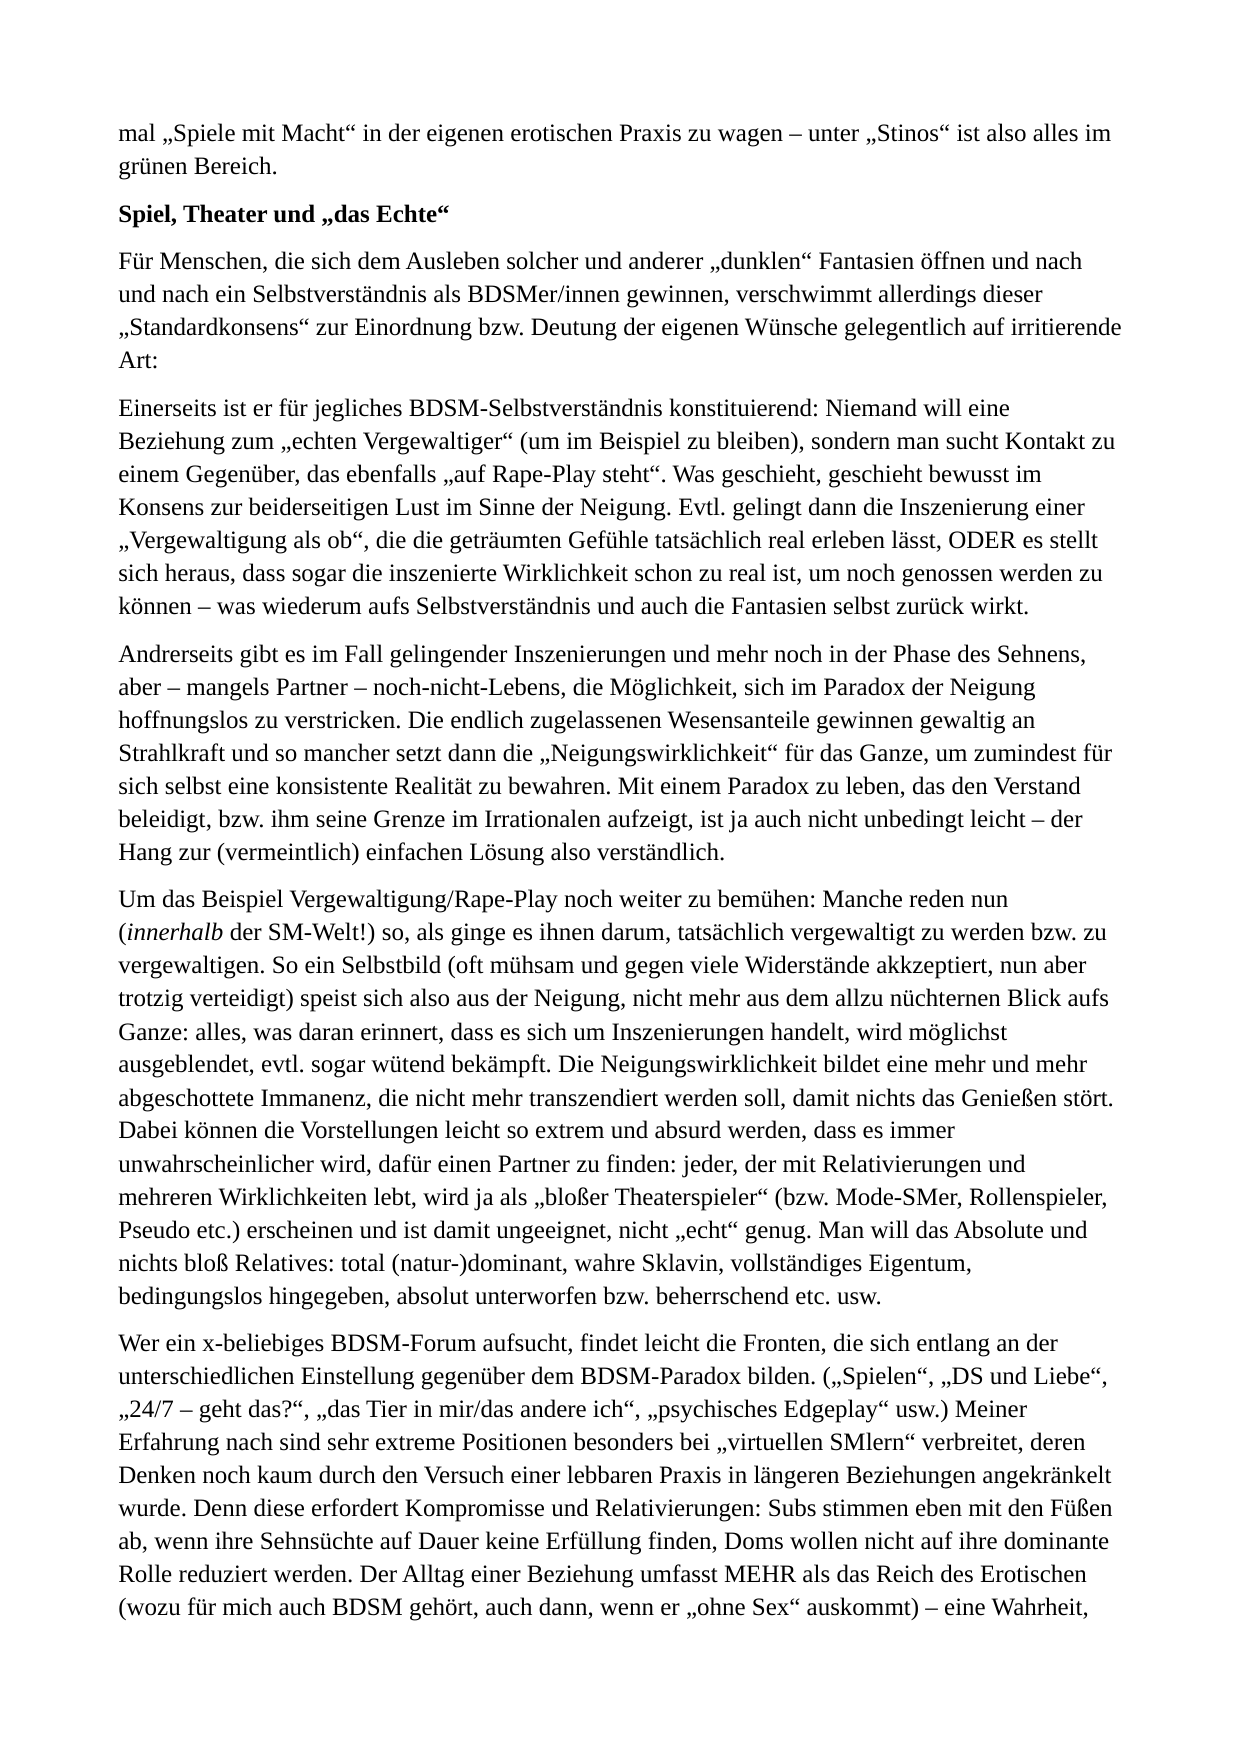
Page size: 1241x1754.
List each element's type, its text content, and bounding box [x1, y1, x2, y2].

text Für Menschen, die sich dem Ausleben solcher und anderer „dunklen“ Fantasien öffnen und nach und nach ein Selbstverständnis als BDSMer/innen gewinnen, verschwimmt allerdings dieser „Standardkonsens“ zur Einordnung bzw. Deutung der eigenen Wünsche gelegentlich auf irritierende Art: [118, 246, 1122, 374]
text Wer ein x-beliebiges BDSM-Forum aufsucht, findet leicht die Fronten, die sich entlang an der unterschiedlichen Einstellung gegenüber dem BDSM-Paradox bilden. („Spielen“, „DS und Liebe“, „24/7 – geht das?“, „das Tier in mir/das andere ich“, „psychisches Edgeplay“ usw.) Meiner Erfahrung nach sind sehr extreme Positionen besonders bei „virtuellen SMlern“ verbreitet, deren Denken noch kaum durch den Versuch einer lebbaren Praxis in längeren Beziehungen angekränkelt wurde. Denn diese erfordert Kompromisse und Relativierungen: Subs stimmen eben mit den Füßen ab, wenn ihre Sehnsüchte auf Dauer keine Erfüllung finden, Doms wollen nicht auf ihre dominante Rolle reduziert werden. Der Alltag einer Beziehung umfasst MEHR als das Reich des Erotischen (wozu für mich auch BDSM gehört, auch dann, wenn er „ohne Sex“ auskommt) – eine Wahrheit, [118, 1328, 1122, 1621]
text Einerseits ist er für jegliches BDSM-Selbstverständnis konstituierend: Niemand will eine Beziehung zum „echten Vergewaltiger“ (um im Beispiel zu bleiben), sondern man sucht Kontakt zu einem Gegenüber, das ebenfalls „auf Rape-Play steht“. Was geschieht, geschieht bewusst im Konsens zur beiderseitigen Lust im Sinne der Neigung. Evtl. gelingt dann die Inszenierung einer „Vergewaltigung als ob“, die die geträumten Gefühle tatsächlich real erleben lässt, ODER es stellt sich heraus, dass sogar die inszenierte Wirklichkeit schon zu real ist, um noch genossen werden zu können – was wiederum aufs Selbstverständnis und auch die Fantasien selbst zurück wirkt. [118, 393, 1122, 620]
text mal „Spiele mit Macht“ in der eigenen erotischen Praxis zu wagen – unter „Stinos“ ist also alles im grünen Bereich. [118, 118, 1122, 180]
text Spiel, Theater und „das Echte“ [118, 199, 1122, 227]
text Um das Beispiel Vergewaltigung/Rape-Play noch weiter zu bemühen: Manche reden nun (innerhalb der SM-Welt!) so, als ginge es ihnen darum, tatsächlich vergewaltigt zu werden bzw. zu vergewaltigen. So ein Selbstbild (oft mühsam und gegen viele Widerstände akkzeptiert, nun aber trotzig verteidigt) speist sich also aus der Neigung, nicht mehr aus dem allzu nüchternen Blick aufs Ganze: alles, was daran erinnert, dass es sich um Inszenierungen handelt, wird möglichst ausgeblendet, evtl. sogar wütend bekämpft. Die Neigungswirklichkeit bildet eine mehr und mehr abgeschottete Immanenz, die nicht mehr transzendiert werden soll, damit nichts das Genießen stört. Dabei können die Vorstellungen leicht so extrem und absurd werden, dass es immer unwahrscheinlicher wird, dafür einen Partner zu finden: jeder, der mit Relativierungen und mehreren Wirklichkeiten lebt, wird ja als „bloßer Theaterspieler“ (bzw. Mode-SMer, Rollenspieler, Pseudo etc.) erscheinen und ist damit ungeeignet, nicht „echt“ genug. Man will das Absolute und nichts bloß Relatives: total (natur-)dominant, wahre Sklavin, vollständiges Eigentum, bedingungslos hingegeben, absolut unterworfen bzw. beherrschend etc. usw. [118, 884, 1122, 1309]
text Andrerseits gibt es im Fall gelingender Inszenierungen und mehr noch in der Phase des Sehnens, aber – mangels Partner – noch-nicht-Lebens, die Möglichkeit, sich im Paradox der Neigung hoffnungslos zu verstricken. Die endlich zugelassenen Wesensanteile gewinnen gewaltig an Strahlkraft und so mancher setzt dann die „Neigungswirklichkeit“ für das Ganze, um zumindest für sich selbst eine konsistente Realität zu bewahren. Mit einem Paradox zu leben, das den Verstand beleidigt, bzw. ihm seine Grenze im Irrationalen aufzeigt, ist ja auch nicht unbedingt leicht – der Hang zur (vermeintlich) einfachen Lösung also verständlich. [118, 639, 1122, 866]
